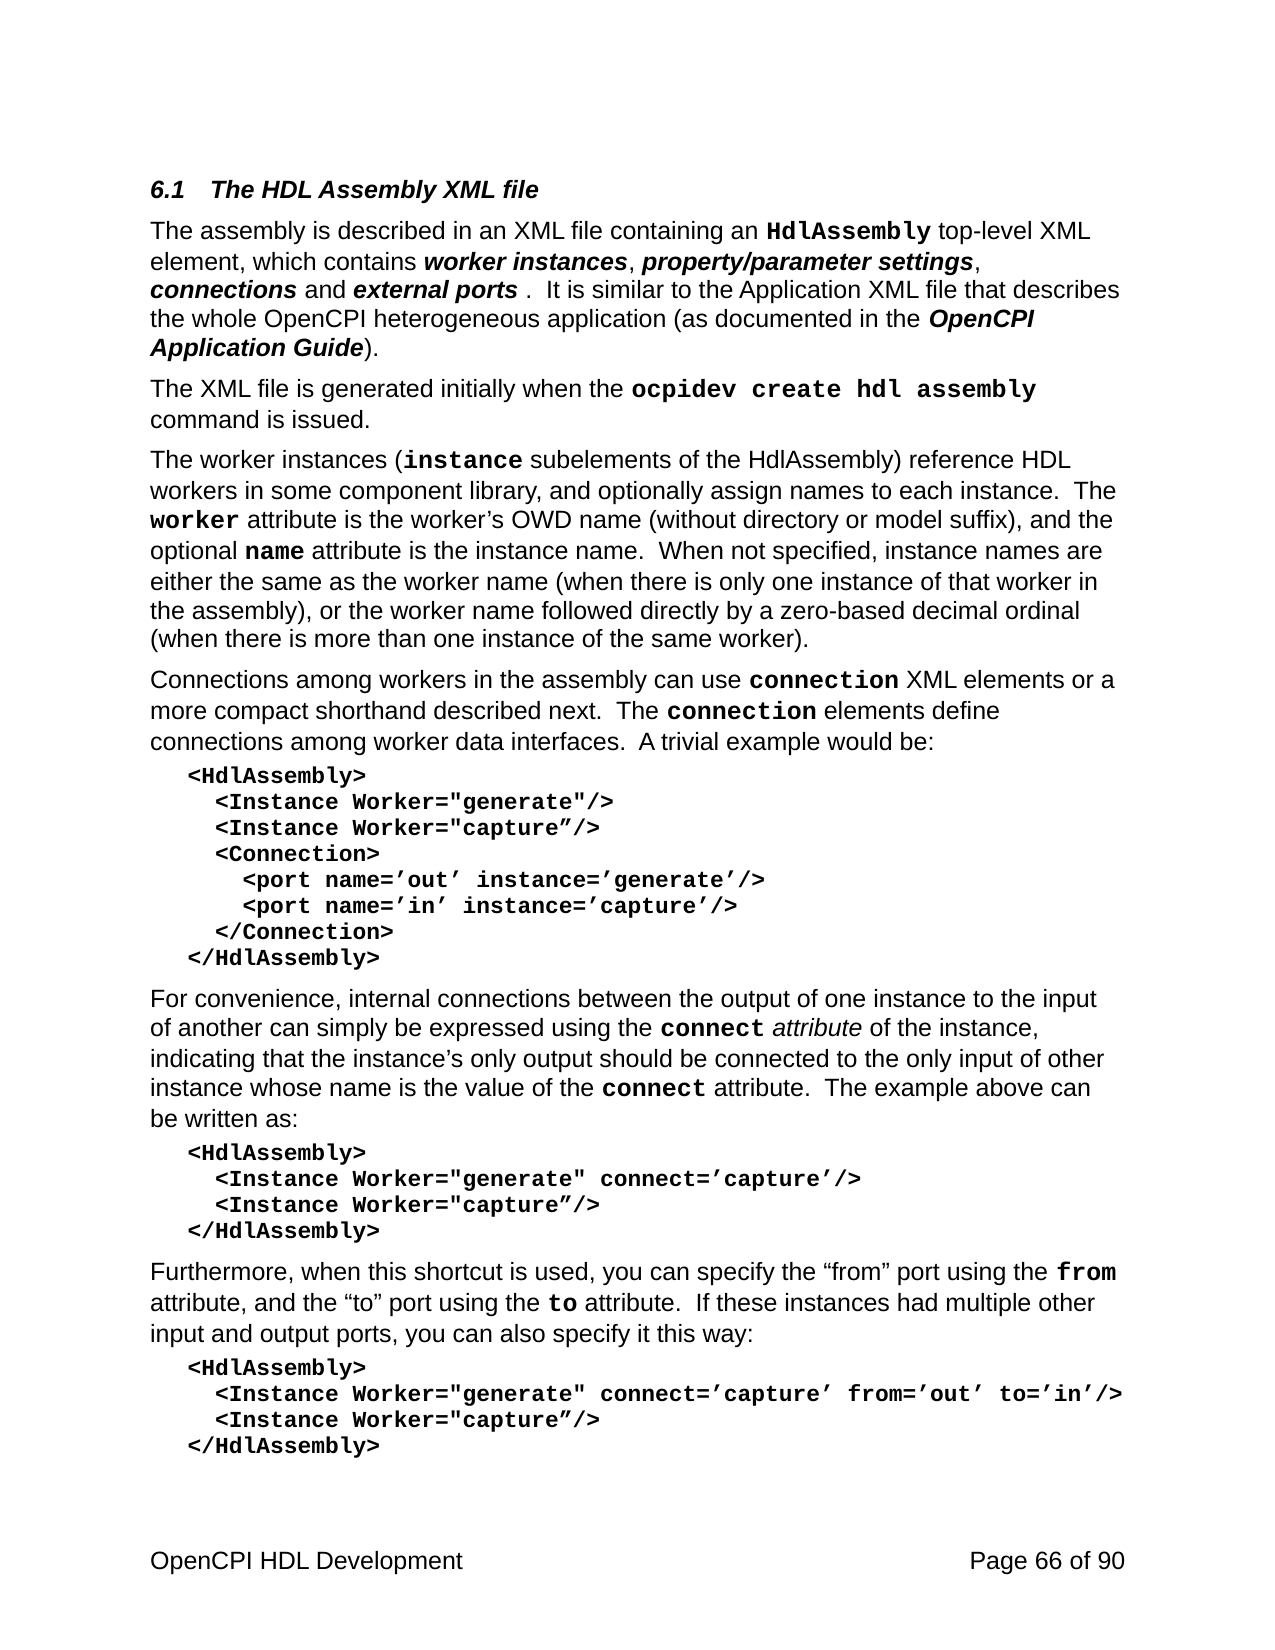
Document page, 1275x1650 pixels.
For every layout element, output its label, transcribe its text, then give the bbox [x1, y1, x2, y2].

text Furthermore, when this shortcut is used, you can specify the “from” port using the from attribute, and the “to” port using the to attribute. If these instances had multiple other input and output ports, you can also specify it this way: [150, 1257, 1125, 1348]
text <HdlAssembly> <Instance Worker="generate" connect=’capture’ from=’out’ to=’in’/> <Instance Worker="capture”/> </HdlAssembly> [187, 1357, 1125, 1460]
text The worker instances (instance subelements of the HdlAssembly) reference HDL workers in some component library, and optionally assign names to each instance. The worker attribute is the worker’s OWD name (without directory or model suffix), and the optional name attribute is the instance name. When not specified, instance names are either the same as the worker name (when there is only one instance of that worker in the assembly), or the worker name followed directly by a zero-based decimal ordinal (when there is more than one instance of the same worker). [150, 445, 1125, 653]
subtitle The HDL Assembly XML file [150, 175, 1125, 204]
text The assembly is described in an XML file containing an HdlAssembly top-level XML element, which contains worker instances, property/parameter settings, connections and external ports . It is similar to the Application XML file that describes the whole OpenCPI heterogeneous application (as documented in the OpenCPI Application Guide). [150, 216, 1125, 362]
text <HdlAssembly> <Instance Worker="generate" connect=’capture’/> <Instance Worker="capture”/> </HdlAssembly> [187, 1141, 1125, 1245]
text Connections among workers in the assembly can use connection XML elements or a more compact shorthand described next. The connection elements define connections among worker data interfaces. A trivial example would be: [150, 665, 1125, 756]
text The XML file is generated initially when the ocpidev create hdl assembly command is issued. [150, 374, 1125, 433]
text <HdlAssembly> <Instance Worker="generate"/> <Instance Worker="capture”/> <Connection> <port name=’out’ instance=’generate’/> <port name=’in’ instance=’capture’/> </Connection> </HdlAssembly> [187, 765, 1125, 972]
text For convenience, internal connections between the output of one instance to the input of another can simply be expressed using the connect attribute of the instance, indicating that the instance’s only output should be connected to the only input of other instance whose name is the value of the connect attribute. The example above can be written as: [150, 984, 1125, 1132]
